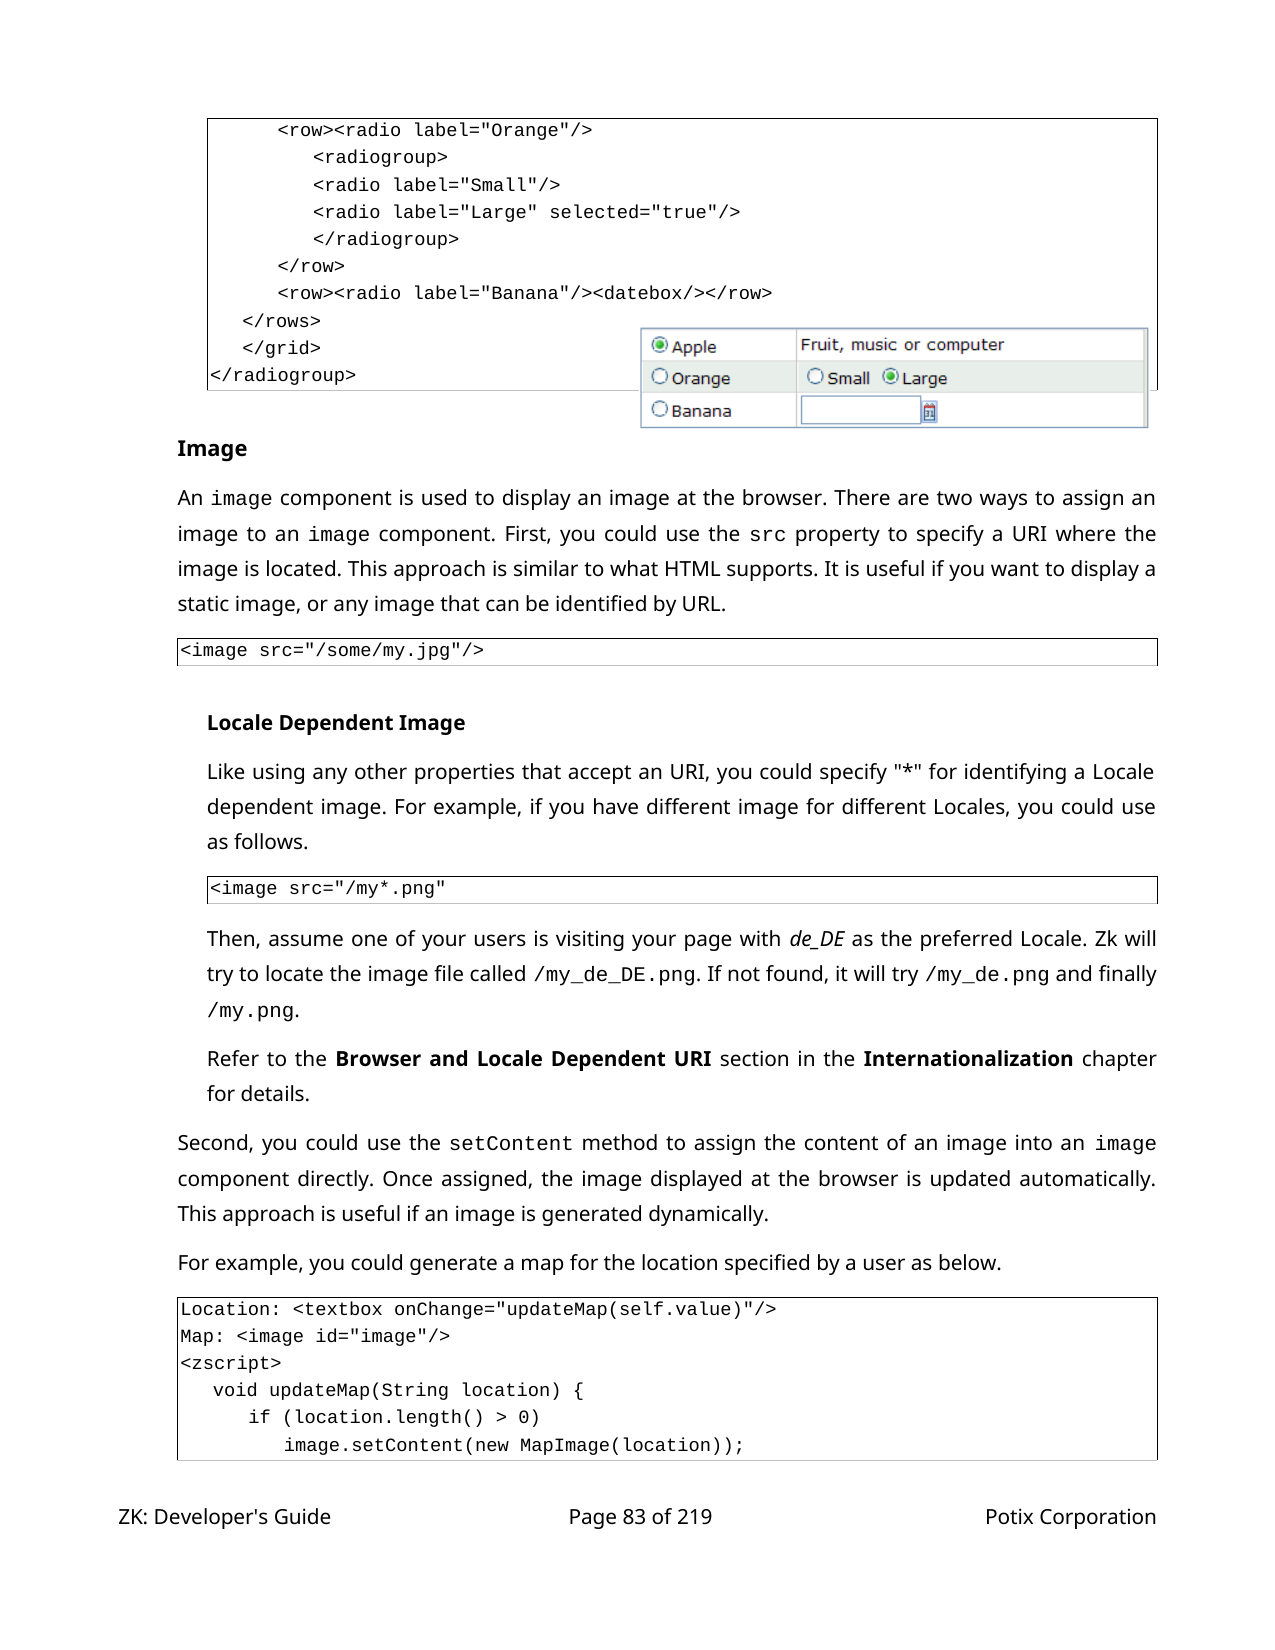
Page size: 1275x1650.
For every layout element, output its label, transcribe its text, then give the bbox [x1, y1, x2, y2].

text Second, you could use the setContent method to assign the content of an image into an image component directly. Once assigned, the image displayed at the browser is updated automatically. This approach is useful if an image is generated dynamically. [177, 1128, 1157, 1227]
text For example, you could generate a map for the location specified by a user as below. [177, 1248, 1157, 1276]
text </radiogroup> [208, 363, 638, 390]
text <image src="/some/my.jpg"/> [178, 639, 1157, 665]
text <image src="/my*.png" [208, 877, 1157, 903]
text Location: <textbox onChange="updateMap(self.value)"/> [178, 1298, 1157, 1321]
text </row> [208, 254, 1157, 278]
text <radiogroup> [208, 145, 1157, 169]
text Like using any other properties that accept an URI, you could specify "*" for identifying a Locale dependent image. For example, if you have different image for different Locales, you could use as follows. [207, 757, 1157, 856]
text Map: <image id="image"/> [178, 1324, 1157, 1348]
subtitle Locale Dependent Image [207, 708, 1157, 736]
text if (location.length() > 0) [178, 1405, 1157, 1429]
text </grid> [208, 336, 638, 360]
text <row><radio label="Orange"/> [208, 119, 1157, 142]
subtitle Image [177, 433, 1157, 463]
text </radiogroup> [208, 227, 1157, 251]
text Then, assume one of your users is visiting your page with de_DE as the preferred Locale. Zk will try to locate the image file called /my_de_DE.png. If not found, it will try /my_de.png and finally /my.png. [207, 924, 1157, 1023]
text <radio label="Small"/> [208, 172, 1157, 197]
text </rows> [208, 308, 1157, 333]
text Refer to the Browser and Locale Dependent URI section in the Internationalization chapter for details. [207, 1044, 1157, 1107]
picture [638, 324, 1150, 432]
text [1150, 336, 1157, 360]
text <row><radio label="Banana"/><datebox/></row> [208, 281, 1157, 306]
text An image component is used to display an image at the browser. There are two ways to assign an image to an image component. First, you could use the src property to specify a URI where the image is located. This approach is similar to what HTML supports. It is useful if you want to display a static image, or any image that can be identified by URL. [177, 483, 1157, 618]
text <radio label="Large" selected="true"/> [208, 200, 1157, 224]
text <zscript> [178, 1351, 1157, 1375]
text void updateMap(String location) { [178, 1378, 1157, 1402]
text image.setContent(new MapImage(location)); [178, 1432, 1157, 1460]
